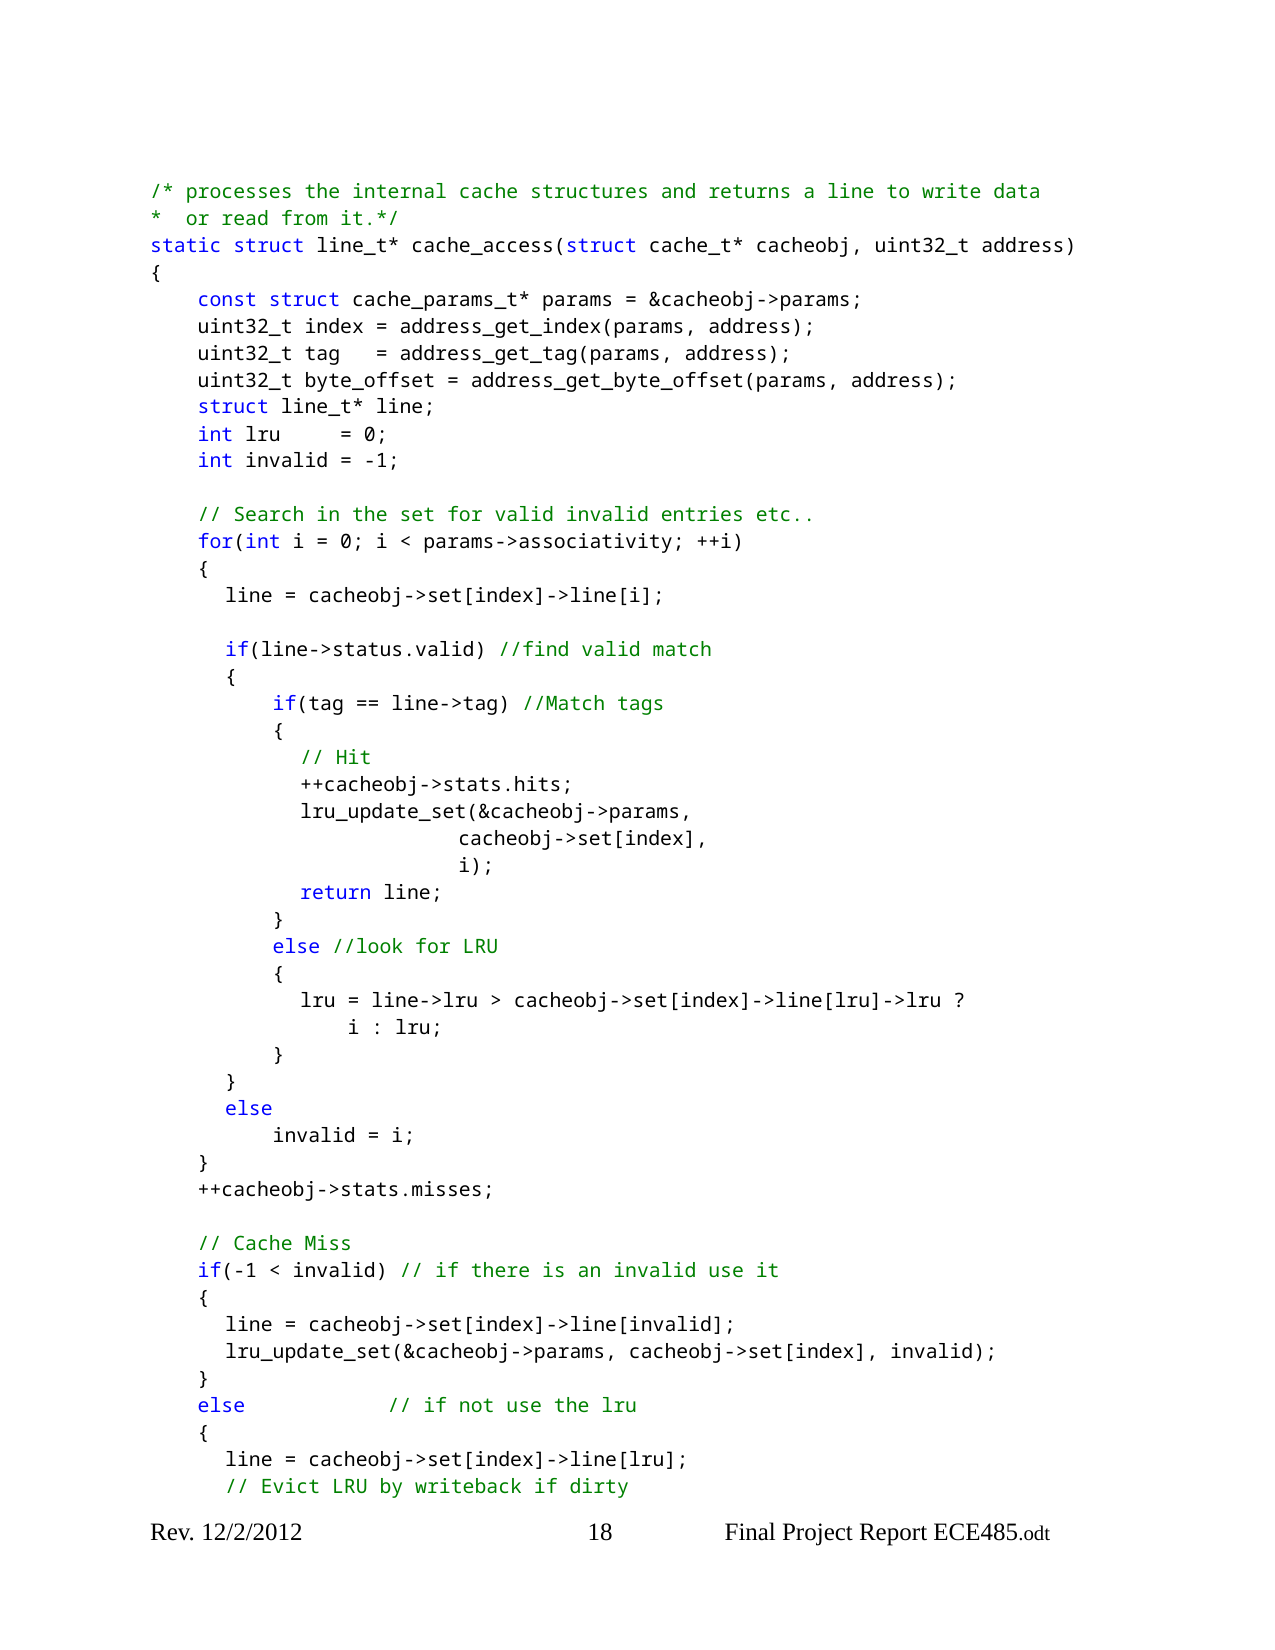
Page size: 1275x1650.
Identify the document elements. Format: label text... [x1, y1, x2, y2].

text uint32_t byte_offset = address_get_byte_offset(params, address); [150, 366, 1125, 393]
text line = cacheobj->set[index]->line[lru]; [150, 1445, 1125, 1472]
text invalid = i; [150, 1121, 1125, 1148]
text { [150, 663, 1125, 689]
text cacheobj->set[index], [150, 824, 1125, 851]
text ++cacheobj->stats.misses; [150, 1175, 1125, 1202]
text i : lru; [150, 1013, 1125, 1040]
text ++cacheobj->stats.hits; [150, 771, 1125, 797]
text if(line->status.valid) //find valid match [150, 636, 1125, 663]
text i); [150, 851, 1125, 878]
text { [150, 959, 1125, 986]
text struct line_t* line; [150, 393, 1125, 420]
text // Search in the set for valid invalid entries etc.. [150, 501, 1125, 528]
text line = cacheobj->set[index]->line[invalid]; [150, 1310, 1125, 1337]
text if(tag == line->tag) //Match tags [150, 689, 1125, 717]
text line = cacheobj->set[index]->line[i]; [150, 582, 1125, 609]
text lru_update_set(&cacheobj->params, cacheobj->set[index], invalid); [150, 1337, 1125, 1364]
text uint32_t index = address_get_index(params, address); [150, 312, 1125, 339]
text * or read from it.*/ [150, 204, 1125, 231]
text { [150, 258, 1125, 285]
text lru = line->lru > cacheobj->set[index]->line[lru]->lru ? [150, 986, 1125, 1013]
text } [150, 1067, 1125, 1094]
text else //look for LRU [150, 932, 1125, 959]
text else // if not use the lru [150, 1391, 1125, 1418]
text if(-1 < invalid) // if there is an invalid use it [150, 1256, 1125, 1283]
text static struct line_t* cache_access(struct cache_t* cacheobj, uint32_t address) [150, 231, 1125, 258]
text lru_update_set(&cacheobj->params, [150, 797, 1125, 824]
text uint32_t tag = address_get_tag(params, address); [150, 339, 1125, 366]
text // Evict LRU by writeback if dirty [150, 1472, 1125, 1499]
text } [150, 905, 1125, 932]
text { [150, 555, 1125, 582]
text { [150, 717, 1125, 743]
text { [150, 1283, 1125, 1310]
text /* processes the internal cache structures and returns a line to write data [150, 177, 1125, 204]
text } [150, 1364, 1125, 1391]
text const struct cache_params_t* params = &cacheobj->params; [150, 285, 1125, 312]
text // Hit [150, 743, 1125, 771]
text // Cache Miss [150, 1229, 1125, 1256]
text } [150, 1148, 1125, 1175]
text int invalid = -1; [150, 447, 1125, 474]
text int lru = 0; [150, 420, 1125, 447]
text { [150, 1418, 1125, 1445]
text } [150, 1040, 1125, 1067]
text else [150, 1094, 1125, 1121]
text for(int i = 0; i < params->associativity; ++i) [150, 528, 1125, 555]
text return line; [150, 878, 1125, 905]
